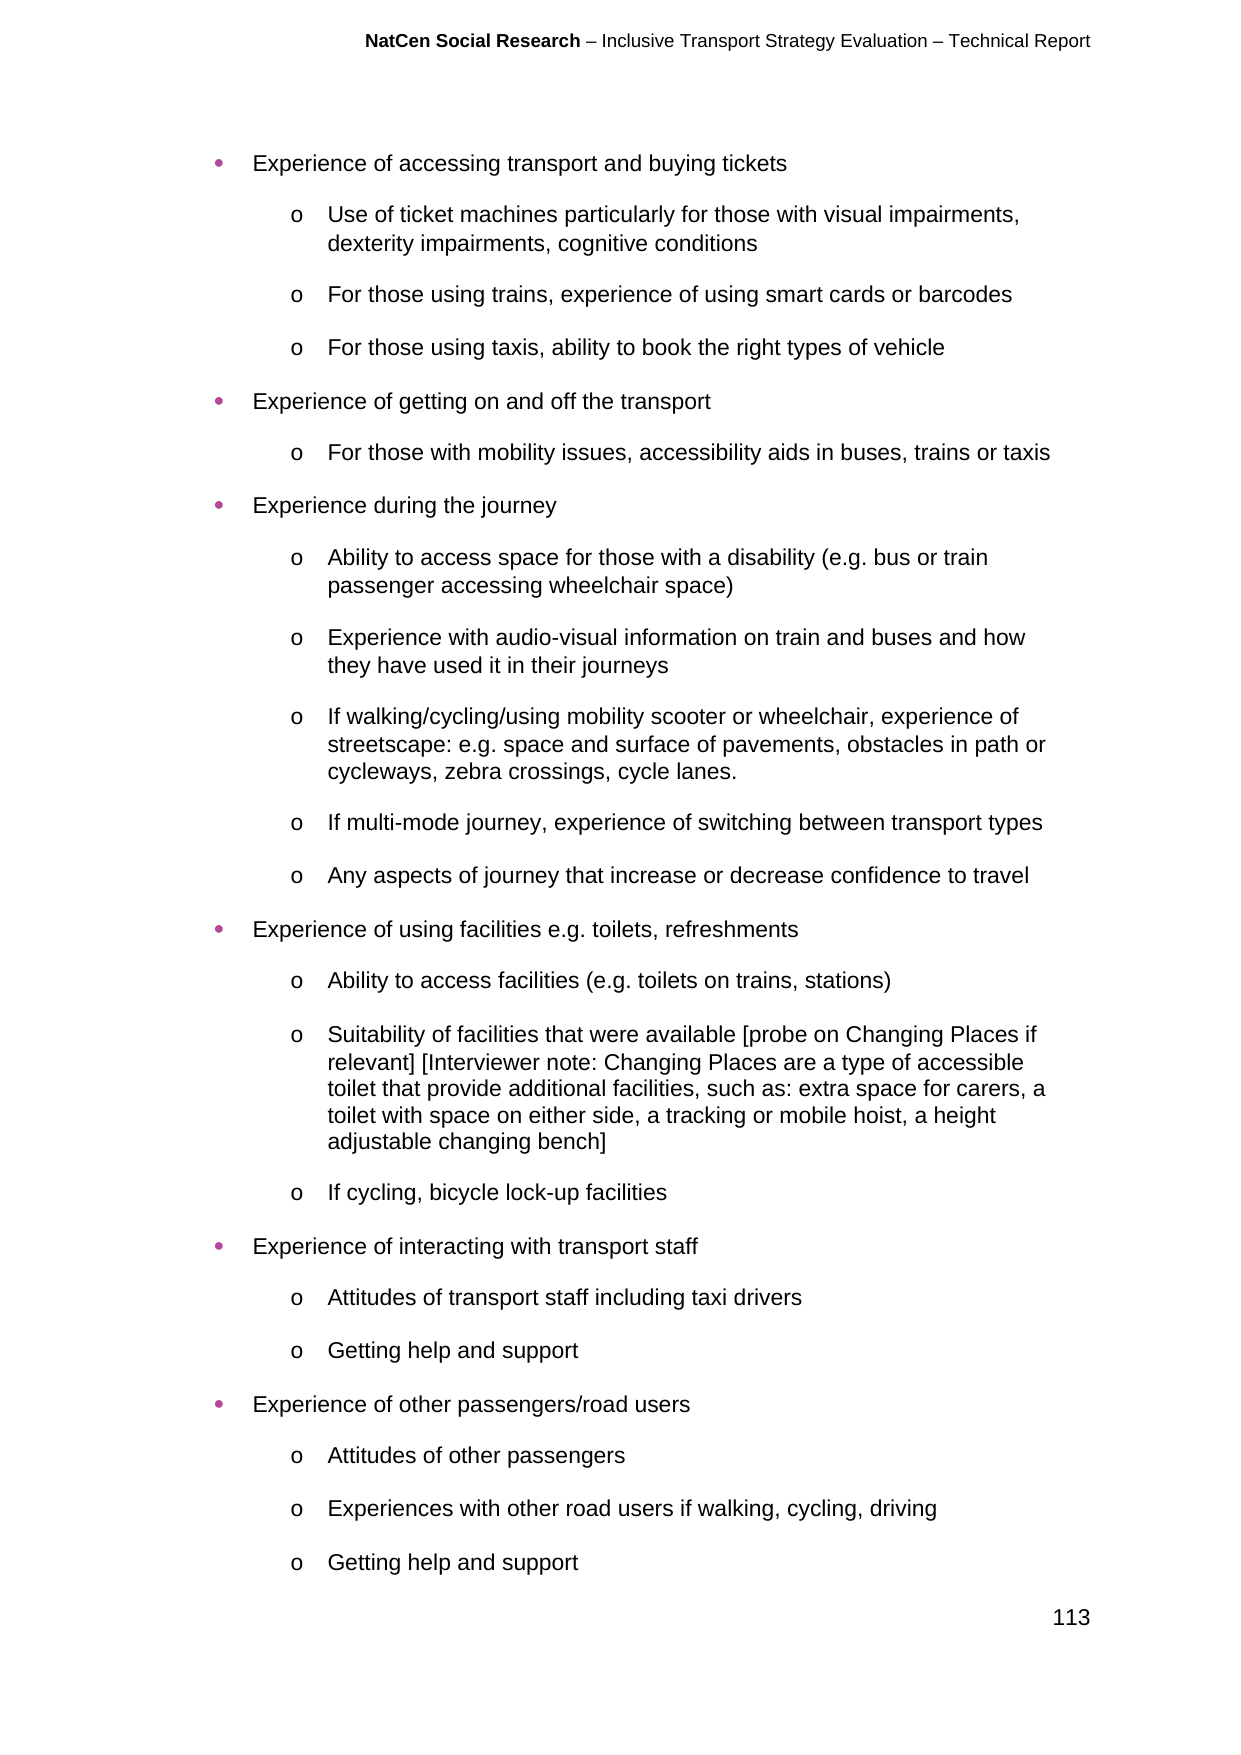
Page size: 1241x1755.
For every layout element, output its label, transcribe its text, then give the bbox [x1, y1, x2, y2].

list Suitability of facilities that were available [probe on Changing Places if relevant] [Interviewer note: Changing Places are a type of accessible toilet that provide additional facilities, such as: extra space for carers, a toilet with space on either side, a tracking or mobile hoist, a height adjustable changing bench] [290, 1021, 1063, 1154]
list Ability to access facilities (e.g. toilets on trains, stations) [290, 967, 1063, 996]
list Experience of getting on and off the transport [215, 388, 1063, 414]
list Experience of accessing transport and buying tickets [215, 150, 1063, 176]
list Experience with audio-visual information on train and buses and how they have used it in their journeys [290, 623, 1063, 678]
list Getting help and support [290, 1337, 1063, 1366]
list For those using trains, experience of using smart cards or barcodes [290, 281, 1063, 309]
list Experience of interacting with transport staff [215, 1233, 1063, 1259]
list Getting help and support [290, 1549, 1063, 1577]
list Experience during the journey [215, 492, 1063, 519]
list Experience of other passengers/road users [215, 1391, 1063, 1417]
list For those with mobility issues, accessibility aids in buses, trains or taxis [290, 439, 1063, 467]
list Experiences with other road users if walking, cycling, driving [290, 1495, 1063, 1524]
list Any aspects of journey that increase or decrease confidence to travel [290, 862, 1063, 891]
list Experience of using facilities e.g. toilets, refreshments [215, 916, 1063, 942]
list If multi-mode journey, experience of switching between transport types [290, 809, 1063, 837]
list For those using taxis, ability to book the right types of vehicle [290, 334, 1063, 363]
list Ability to access space for those with a disability (e.g. bus or train passenger accessing wheelchair space) [290, 544, 1063, 598]
list If walking/cycling/using mobility scooter or wheelchair, experience of streetscape: e.g. space and surface of pavements, obstacles in path or cycleways, zebra crossings, cycle lanes. [290, 703, 1063, 784]
list Attitudes of transport staff including taxi drivers [290, 1284, 1063, 1312]
list Attitudes of other passengers [290, 1442, 1063, 1470]
list If cycling, bicycle lock-up facilities [290, 1179, 1063, 1208]
list Use of ticket machines particularly for those with visual impairments, dexterity impairments, cognitive conditions [290, 201, 1063, 256]
